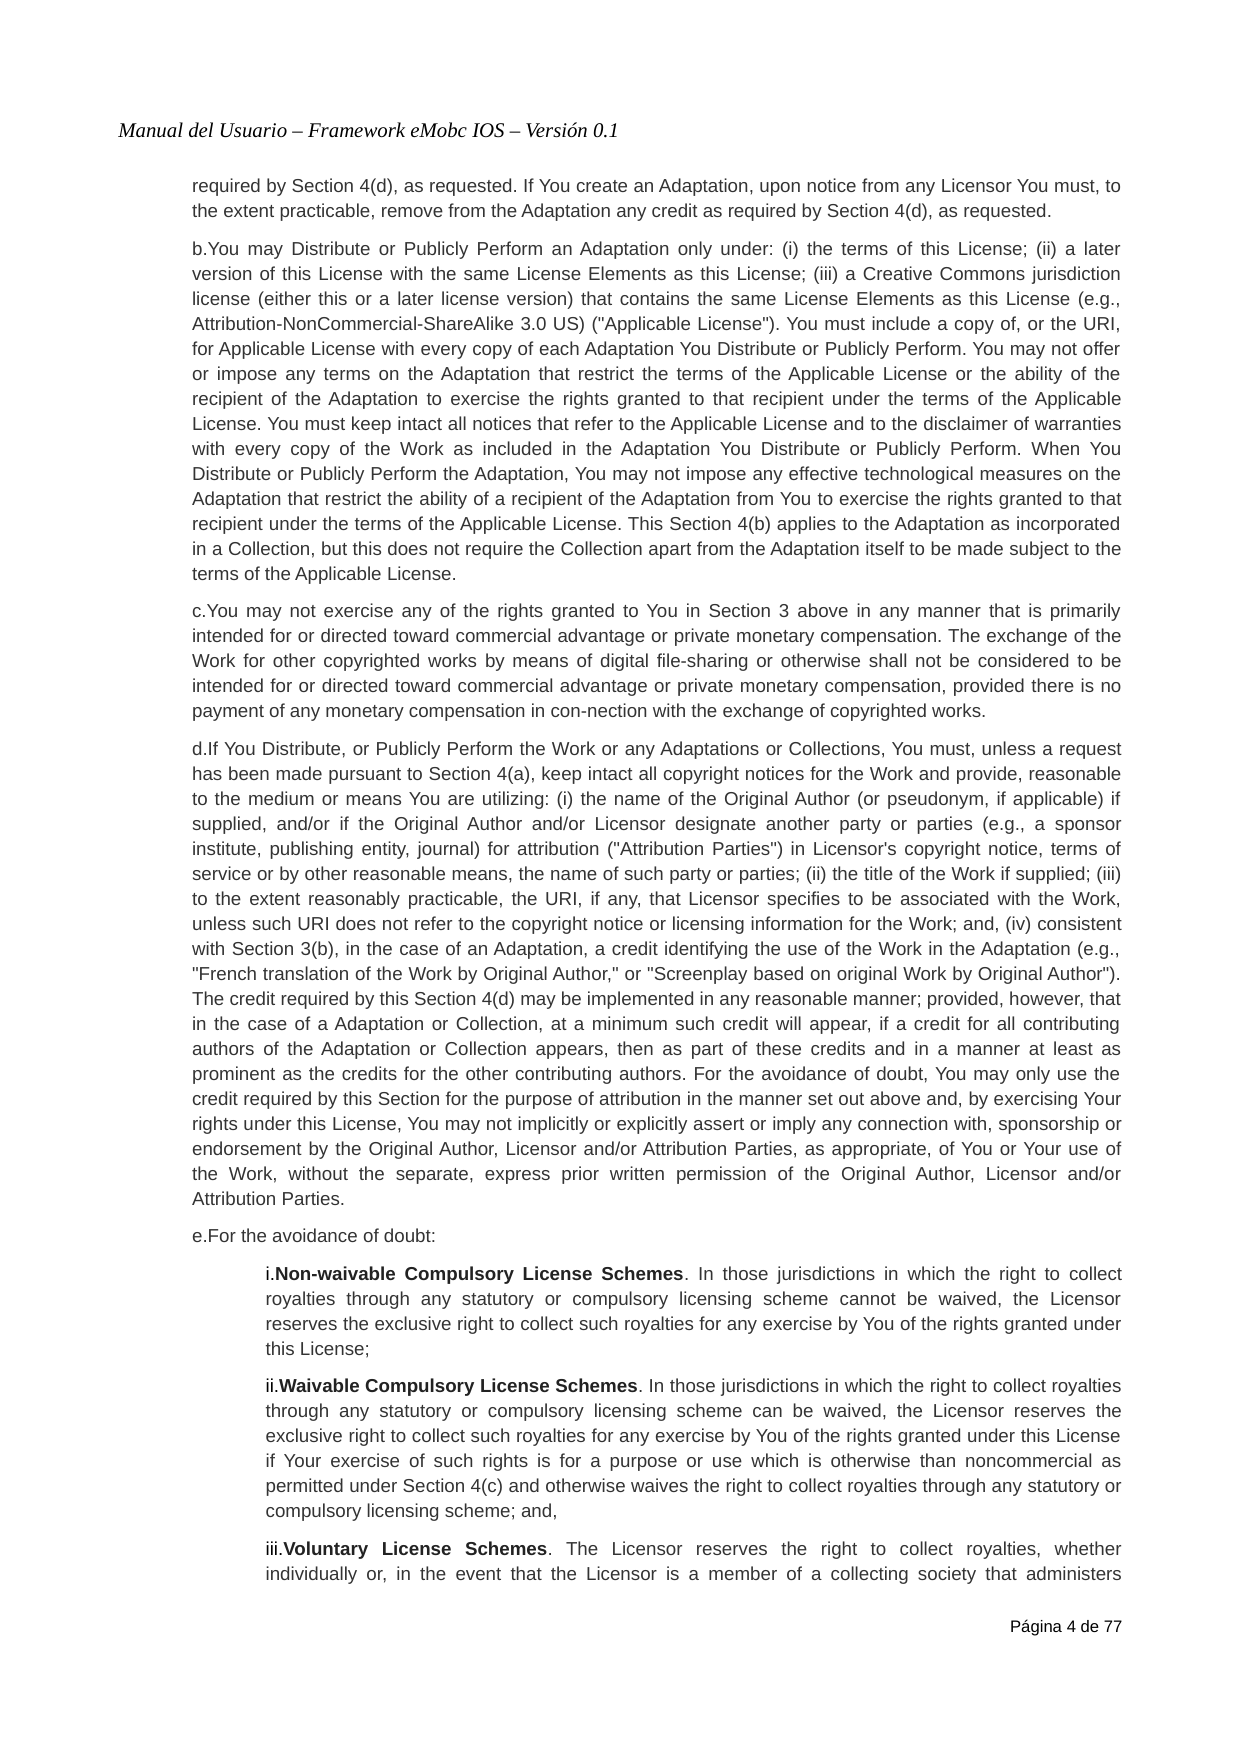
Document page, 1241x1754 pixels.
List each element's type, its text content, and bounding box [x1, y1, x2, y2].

list Non-waivable Compulsory License Schemes. In those jurisdictions in which the right to collect royalties through any statutory or compulsory licensing scheme cannot be waived, the Licensor reserves the exclusive right to collect such royalties for any exercise by You of the rights granted under this License; [118, 1259, 1122, 1359]
list You may Distribute or Publicly Perform an Adaptation only under: (i) the terms of this License; (ii) a later version of this License with the same License Elements as this License; (iii) a Creative Commons jurisdiction license (either this or a later license version) that contains the same License Elements as this License (e.g., Attribution-NonCommercial-ShareAlike 3.0 US) ("Applicable License"). You must include a copy of, or the URI, for Applicable License with every copy of each Adaptation You Distribute or Publicly Perform. You may not offer or impose any terms on the Adaptation that restrict the terms of the Applicable License or the ability of the recipient of the Adaptation to exercise the rights granted to that recipient under the terms of the Applicable License. You must keep intact all notices that refer to the Applicable License and to the disclaimer of warranties with every copy of the Work as included in the Adaptation You Distribute or Publicly Perform. When You Distribute or Publicly Perform the Adaptation, You may not impose any effective technological measures on the Adaptation that restrict the ability of a recipient of the Adaptation from You to exercise the rights granted to that recipient under the terms of the Applicable License. This Section 4(b) applies to the Adaptation as incorporated in a Collection, but this does not require the Collection apart from the Adaptation itself to be made subject to the terms of the Applicable License. [118, 234, 1122, 584]
list Waivable Compulsory License Schemes. In those jurisdictions in which the right to collect royalties through any statutory or compulsory licensing scheme can be waived, the Licensor reserves the exclusive right to collect such royalties for any exercise by You of the rights granted under this License if Your exercise of such rights is for a purpose or use which is otherwise than noncommercial as permitted under Section 4(c) and otherwise waives the right to collect royalties through any statutory or compulsory licensing scheme; and, [118, 1372, 1122, 1522]
list required by Section 4(d), as requested. If You create an Adaptation, upon notice from any Licensor You must, to the extent practicable, remove from the Adaptation any credit as required by Section 4(d), as requested. [118, 172, 1122, 222]
list If You Distribute, or Publicly Perform the Work or any Adaptations or Collections, You must, unless a request has been made pursuant to Section 4(a), keep intact all copyright notices for the Work and provide, reasonable to the medium or means You are utilizing: (i) the name of the Original Author (or pseudonym, if applicable) if supplied, and/or if the Original Author and/or Licensor designate another party or parties (e.g., a sponsor institute, publishing entity, journal) for attribution ("Attribution Parties") in Licensor's copyright notice, terms of service or by other reasonable means, the name of such party or parties; (ii) the title of the Work if supplied; (iii) to the extent reasonably practicable, the URI, if any, that Licensor specifies to be associated with the Work, unless such URI does not refer to the copyright notice or licensing information for the Work; and, (iv) consistent with Section 3(b), in the case of an Adaptation, a credit identifying the use of the Work in the Adaptation (e.g., "French translation of the Work by Original Author," or "Screenplay based on original Work by Original Author"). The credit required by this Section 4(d) may be implemented in any reasonable manner; provided, however, that in the case of a Adaptation or Collection, at a minimum such credit will appear, if a credit for all contributing authors of the Adaptation or Collection appears, then as part of these credits and in a manner at least as prominent as the credits for the other contributing authors. For the avoidance of doubt, You may only use the credit required by this Section for the purpose of attribution in the manner set out above and, by exercising Your rights under this License, You may not implicitly or explicitly assert or imply any connection with, sponsorship or endorsement by the Original Author, Licensor and/or Attribution Parties, as appropriate, of You or Your use of the Work, without the separate, express prior written permission of the Original Author, Licensor and/or Attribution Parties. [118, 734, 1122, 1209]
list For the avoidance of doubt: [118, 1222, 1122, 1247]
list Voluntary License Schemes. The Licensor reserves the right to collect royalties, whether individually or, in the event that the Licensor is a member of a collecting society that administers [118, 1534, 1122, 1584]
list You may not exercise any of the rights granted to You in Section 3 above in any manner that is primarily intended for or directed toward commercial advantage or private monetary compensation. The exchange of the Work for other copyrighted works by means of digital file-sharing or otherwise shall not be considered to be intended for or directed toward commercial advantage or private monetary compensation, provided there is no payment of any monetary compensation in con-nection with the exchange of copyrighted works. [118, 597, 1122, 722]
